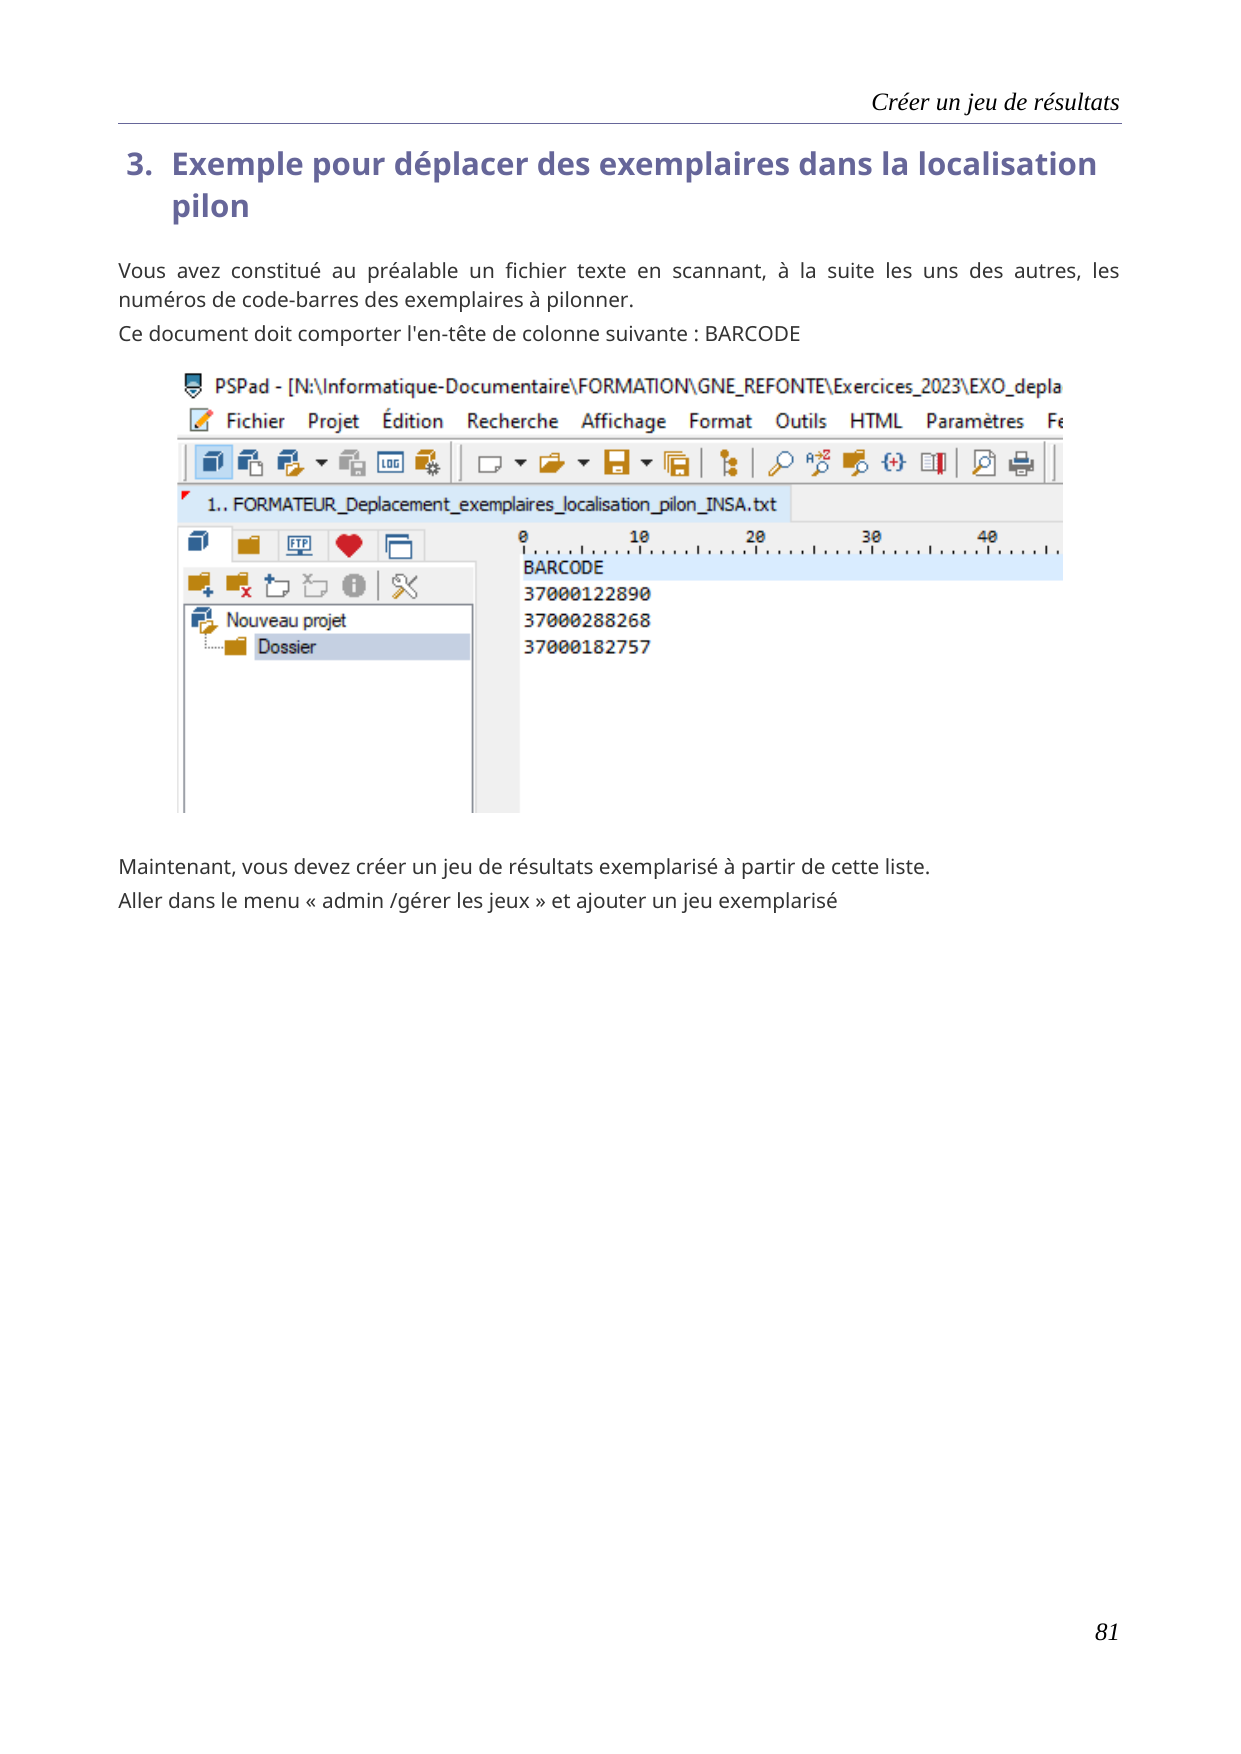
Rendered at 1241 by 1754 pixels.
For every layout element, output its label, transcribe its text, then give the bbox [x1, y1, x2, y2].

text Maintenant, vous devez créer un jeu de résultats exemplarisé à partir de cette liste. [118, 852, 1122, 880]
text Vous avez constitué au préalable un fichier texte en scannant, à la suite les uns des autres, les numéros de code-barres des exemplaires à pilonner. [118, 256, 1122, 313]
text Aller dans le menu « admin /gérer les jeux » et ajouter un jeu exemplarisé [118, 886, 1122, 915]
picture [177, 367, 1063, 813]
text Ce document doit comporter l'en-tête de colonne suivante : BARCODE [118, 319, 1122, 348]
title Exemple pour déplacer des exemplaires dans la localisation pilon [118, 142, 1122, 227]
